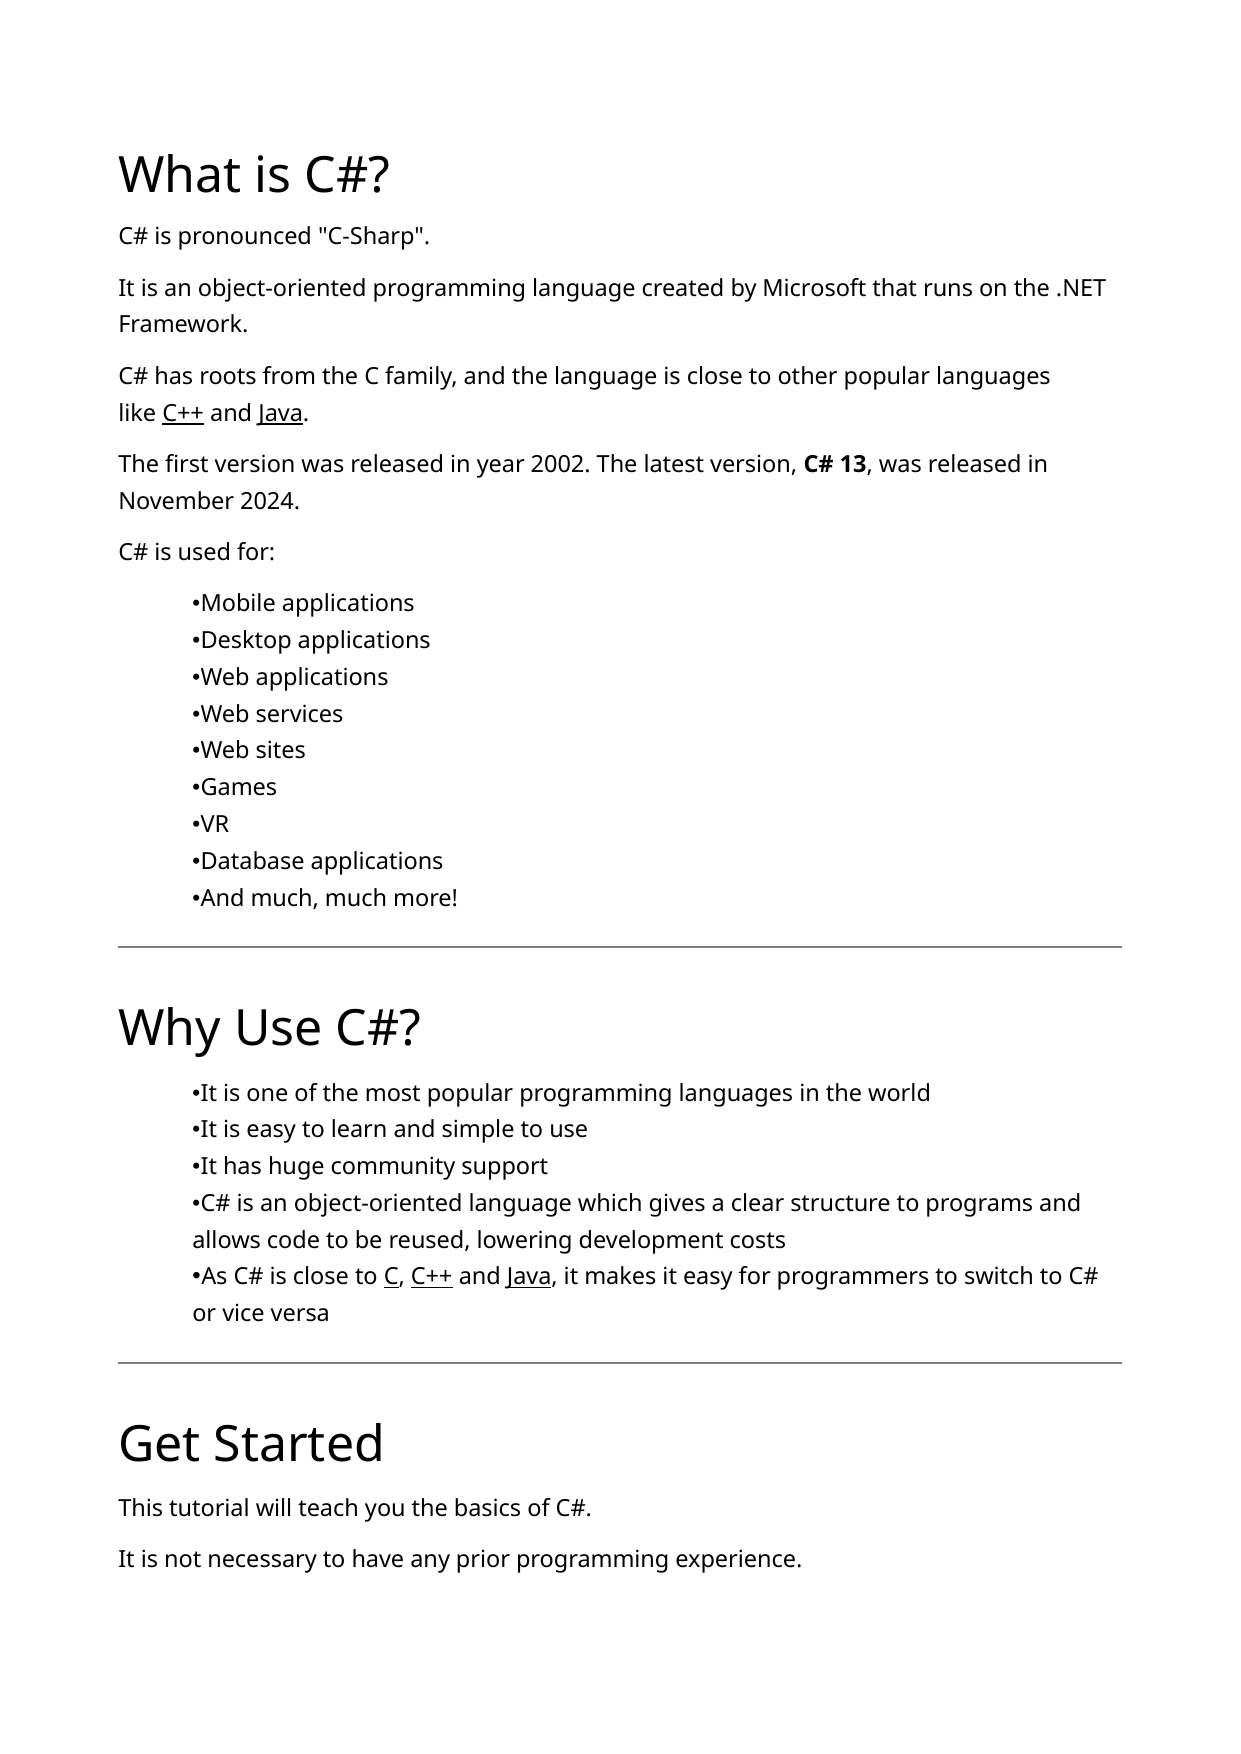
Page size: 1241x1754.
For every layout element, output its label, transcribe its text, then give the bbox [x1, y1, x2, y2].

list Games [118, 771, 1122, 802]
list C# is an object-oriented language which gives a clear structure to programs and allows code to be reused, lowering development costs [118, 1186, 1122, 1255]
list Database applications [118, 844, 1122, 876]
list Mobile applications [118, 587, 1122, 619]
text C# is used for: [118, 535, 1122, 567]
list Desktop applications [118, 623, 1122, 655]
subtitle Why Use C#? [118, 992, 1122, 1060]
list VR [118, 807, 1122, 839]
list It is easy to learn and simple to use [118, 1113, 1122, 1144]
list It is one of the most popular programming languages in the world [118, 1076, 1122, 1108]
list It has huge community support [118, 1149, 1122, 1181]
list Web applications [118, 660, 1122, 692]
text It is an object-oriented programming language created by Microsoft that runs on the .NET Framework. [118, 271, 1122, 340]
subtitle What is C#? [118, 139, 1122, 207]
list Web services [118, 697, 1122, 729]
text It is not necessary to have any prior programming experience. [118, 1543, 1122, 1575]
text C# has roots from the C family, and the language is close to other popular languages like C++ and Java. [118, 359, 1122, 428]
text The first version was released in year 2002. The latest version, C# 13, was released in November 2024. [118, 447, 1122, 516]
subtitle Get Started [118, 1408, 1122, 1476]
list As C# is close to C, C++ and Java, it makes it easy for programmers to switch to C# or vice versa [118, 1260, 1122, 1328]
text C# is pronounced "C-Sharp". [118, 219, 1122, 252]
list Web sites [118, 734, 1122, 766]
list And much, much more! [118, 881, 1122, 913]
text This tutorial will teach you the basics of C#. [118, 1491, 1122, 1523]
